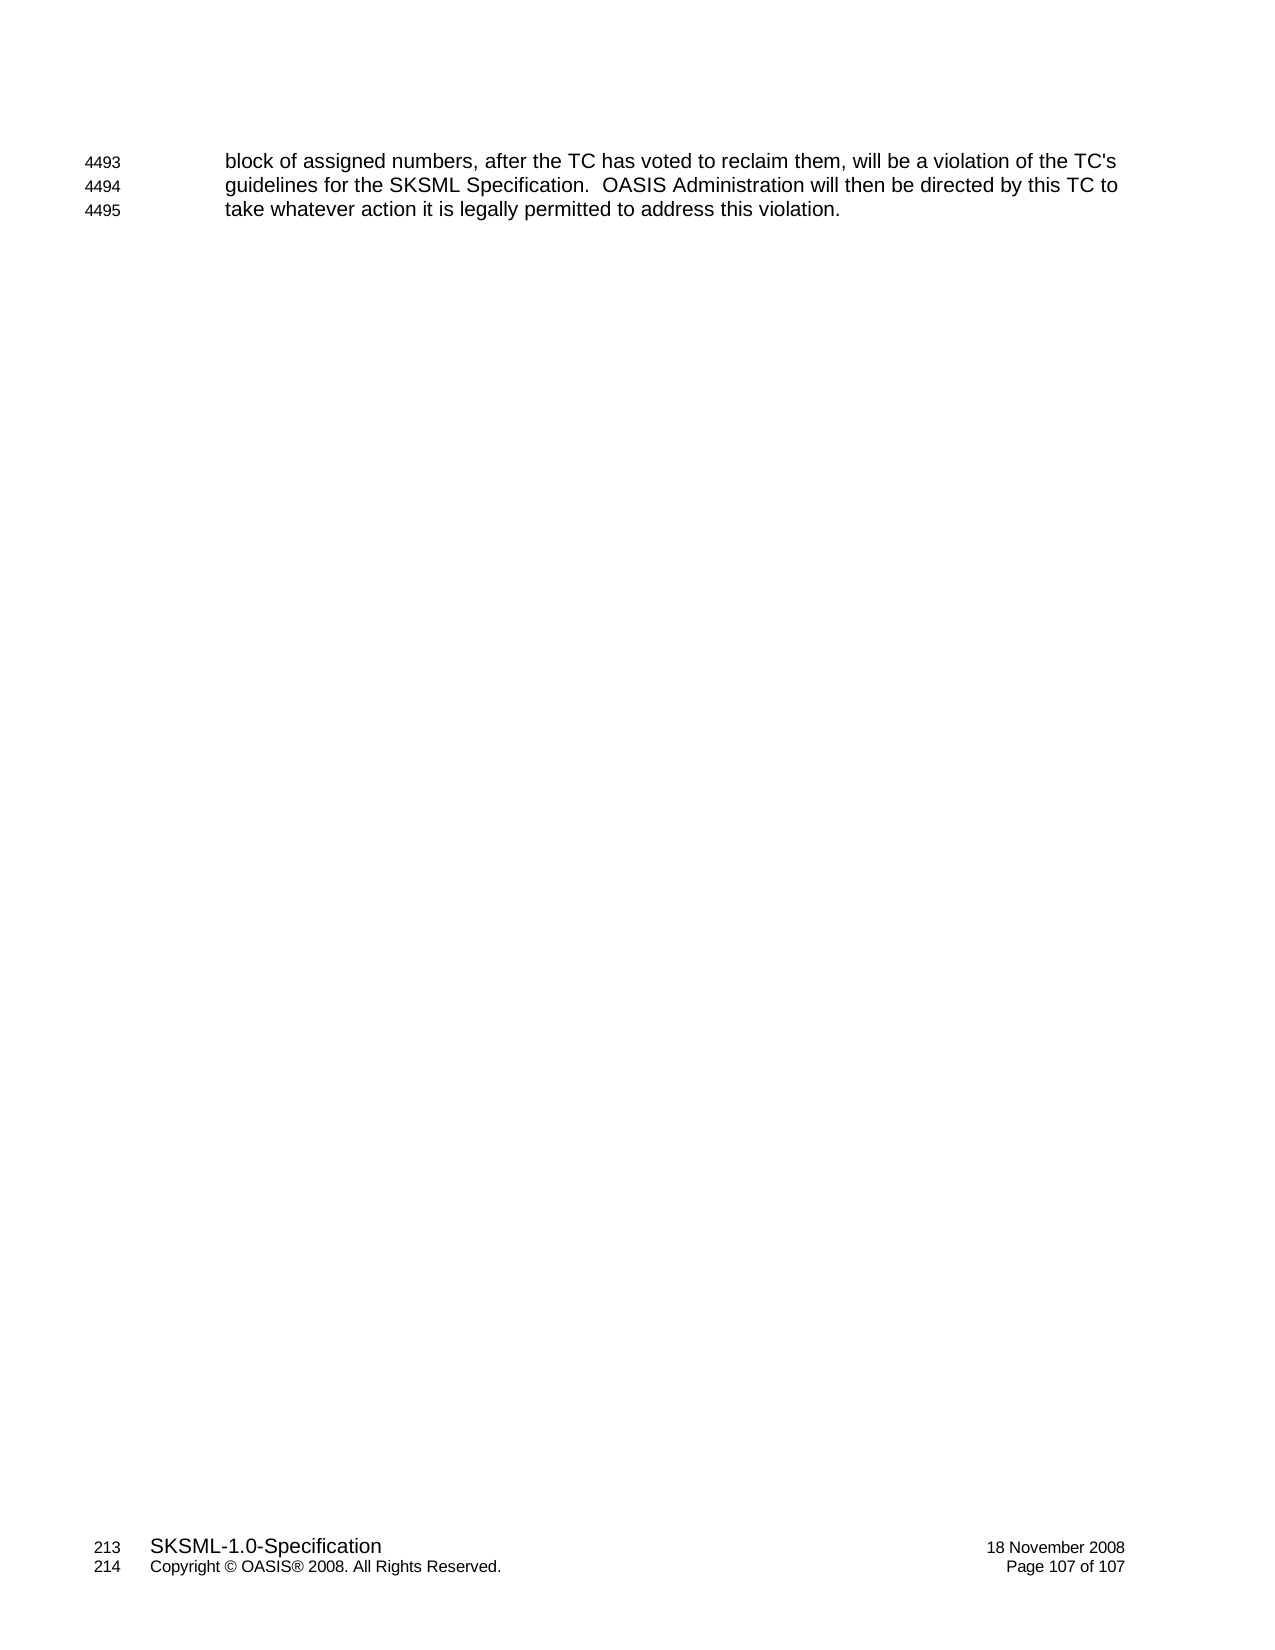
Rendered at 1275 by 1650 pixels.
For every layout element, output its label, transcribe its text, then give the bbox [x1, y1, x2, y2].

list block of assigned numbers, after the TC has voted to reclaim them, will be a violation of the TC's guidelines for the SKSML Specification. OASIS Administration will then be directed by this TC to take whatever action it is legally permitted to address this violation. [187, 150, 1125, 221]
